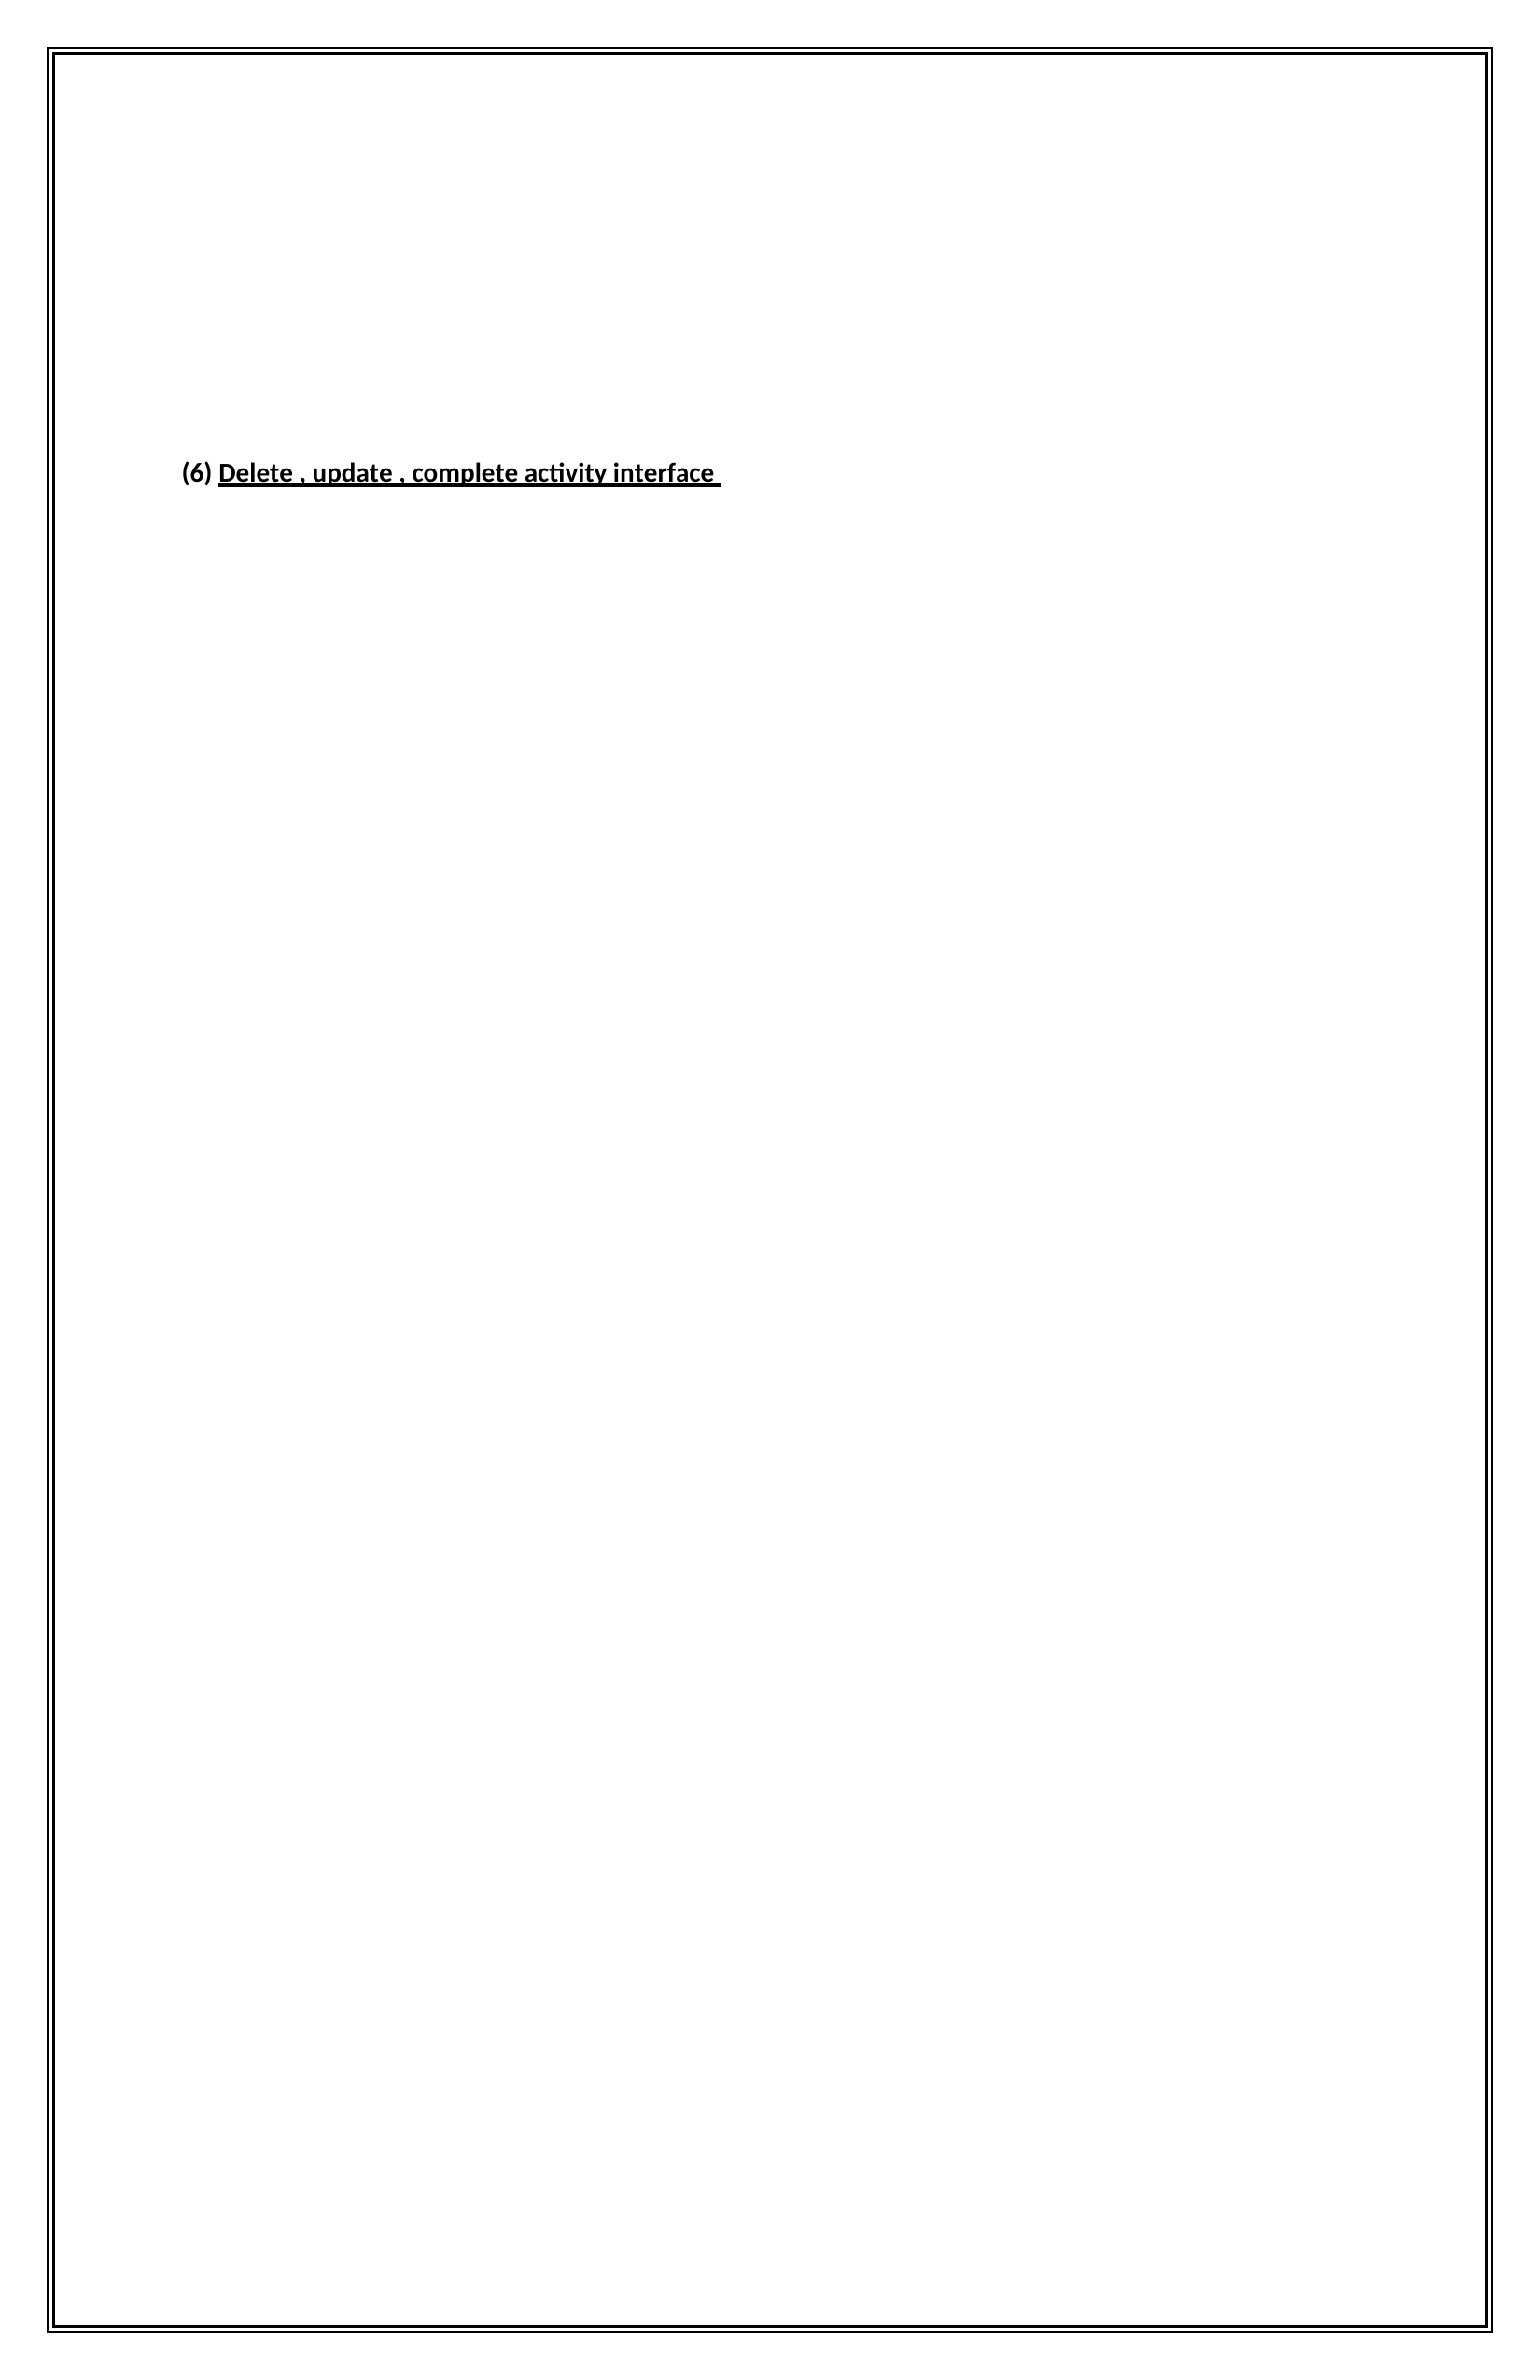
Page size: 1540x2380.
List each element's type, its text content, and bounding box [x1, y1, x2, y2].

text (6) Delete , update , complete activity interface [140, 455, 1400, 489]
